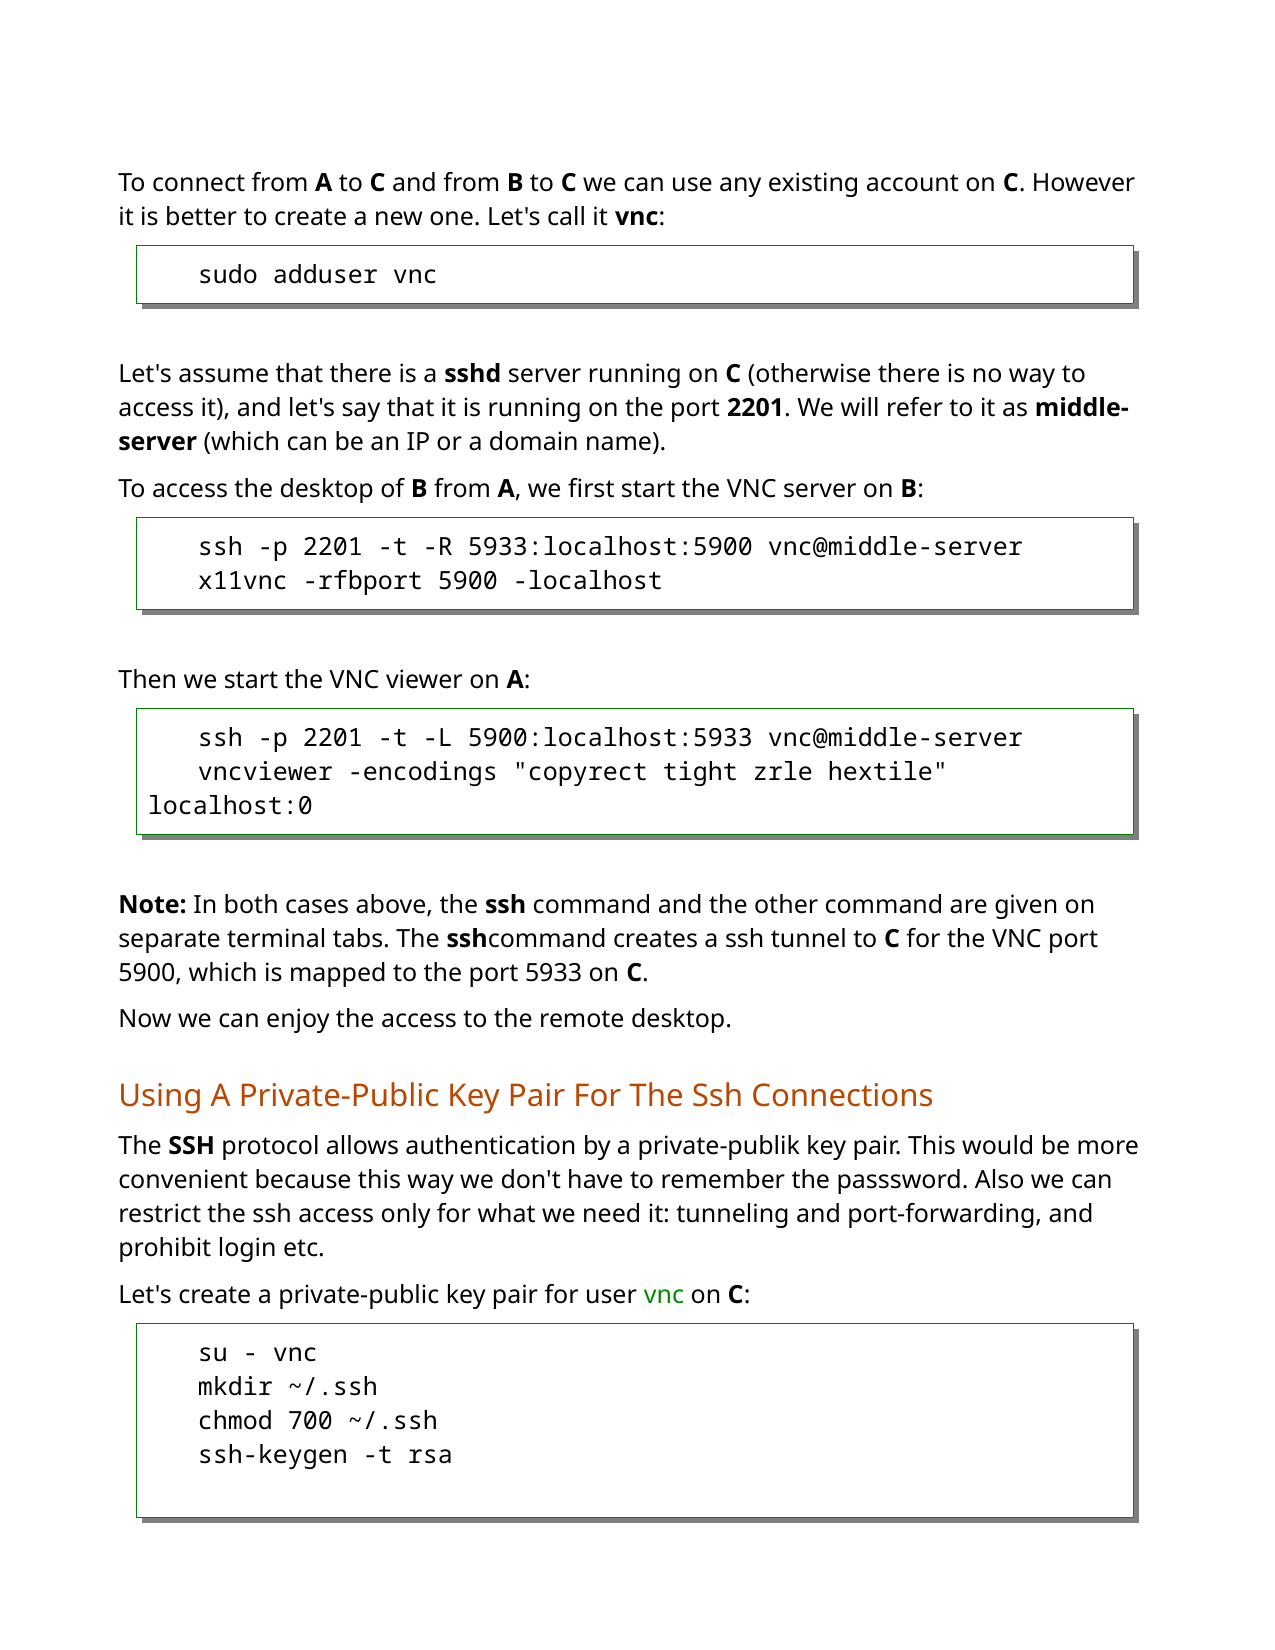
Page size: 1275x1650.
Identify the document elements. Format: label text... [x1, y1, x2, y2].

text To connect from A to C and from B to C we can use any existing account on C. However it is better to create a new one. Let's call it vnc: [118, 165, 1157, 233]
text su - vnc [137, 1324, 1133, 1357]
text vncviewer -encodings "copyrect tight zrle hextile" localhost:0 [137, 742, 1133, 834]
text x11vnc -rfbport 5900 -localhost [137, 551, 1133, 609]
text To access the desktop of B from A, we first start the VNC server on B: [118, 470, 1157, 504]
text Let's create a private-public key pair for user vnc on C: [118, 1276, 1157, 1310]
subtitle Using A Private-Public Key Pair For The Ssh Connections [118, 1072, 1157, 1115]
text The SSH protocol allows authentication by a private-publik key pair. This would be more convenient because this way we don't have to remember the passsword. Also we can restrict the ssh access only for what we need it: tunneling and port-forwarding, and prohibit login etc. [118, 1128, 1157, 1264]
text sudo adduser vnc [137, 246, 1133, 303]
text Then we start the VNC viewer on A: [118, 661, 1157, 695]
text Now we can enjoy the access to the remote desktop. [118, 1001, 1157, 1035]
text ssh-keygen -t rsa [137, 1425, 1133, 1459]
text mkdir ~/.ssh [137, 1357, 1133, 1391]
text ssh -p 2201 -t -L 5900:localhost:5933 vnc@middle-server [137, 709, 1133, 742]
text Note: In both cases above, the ssh command and the other command are given on separate terminal tabs. The sshcommand creates a ssh tunnel to C for the VNC port 5900, which is mapped to the port 5933 on C. [118, 886, 1157, 988]
text chmod 700 ~/.ssh [137, 1391, 1133, 1425]
text ssh -p 2201 -t -R 5933:localhost:5900 vnc@middle-server [137, 518, 1133, 551]
text Let's assume that there is a sshd server running on C (otherwise there is no way to access it), and let's say that it is running on the port 2201. We will refer to it as middle-server (which can be an IP or a domain name). [118, 356, 1157, 458]
